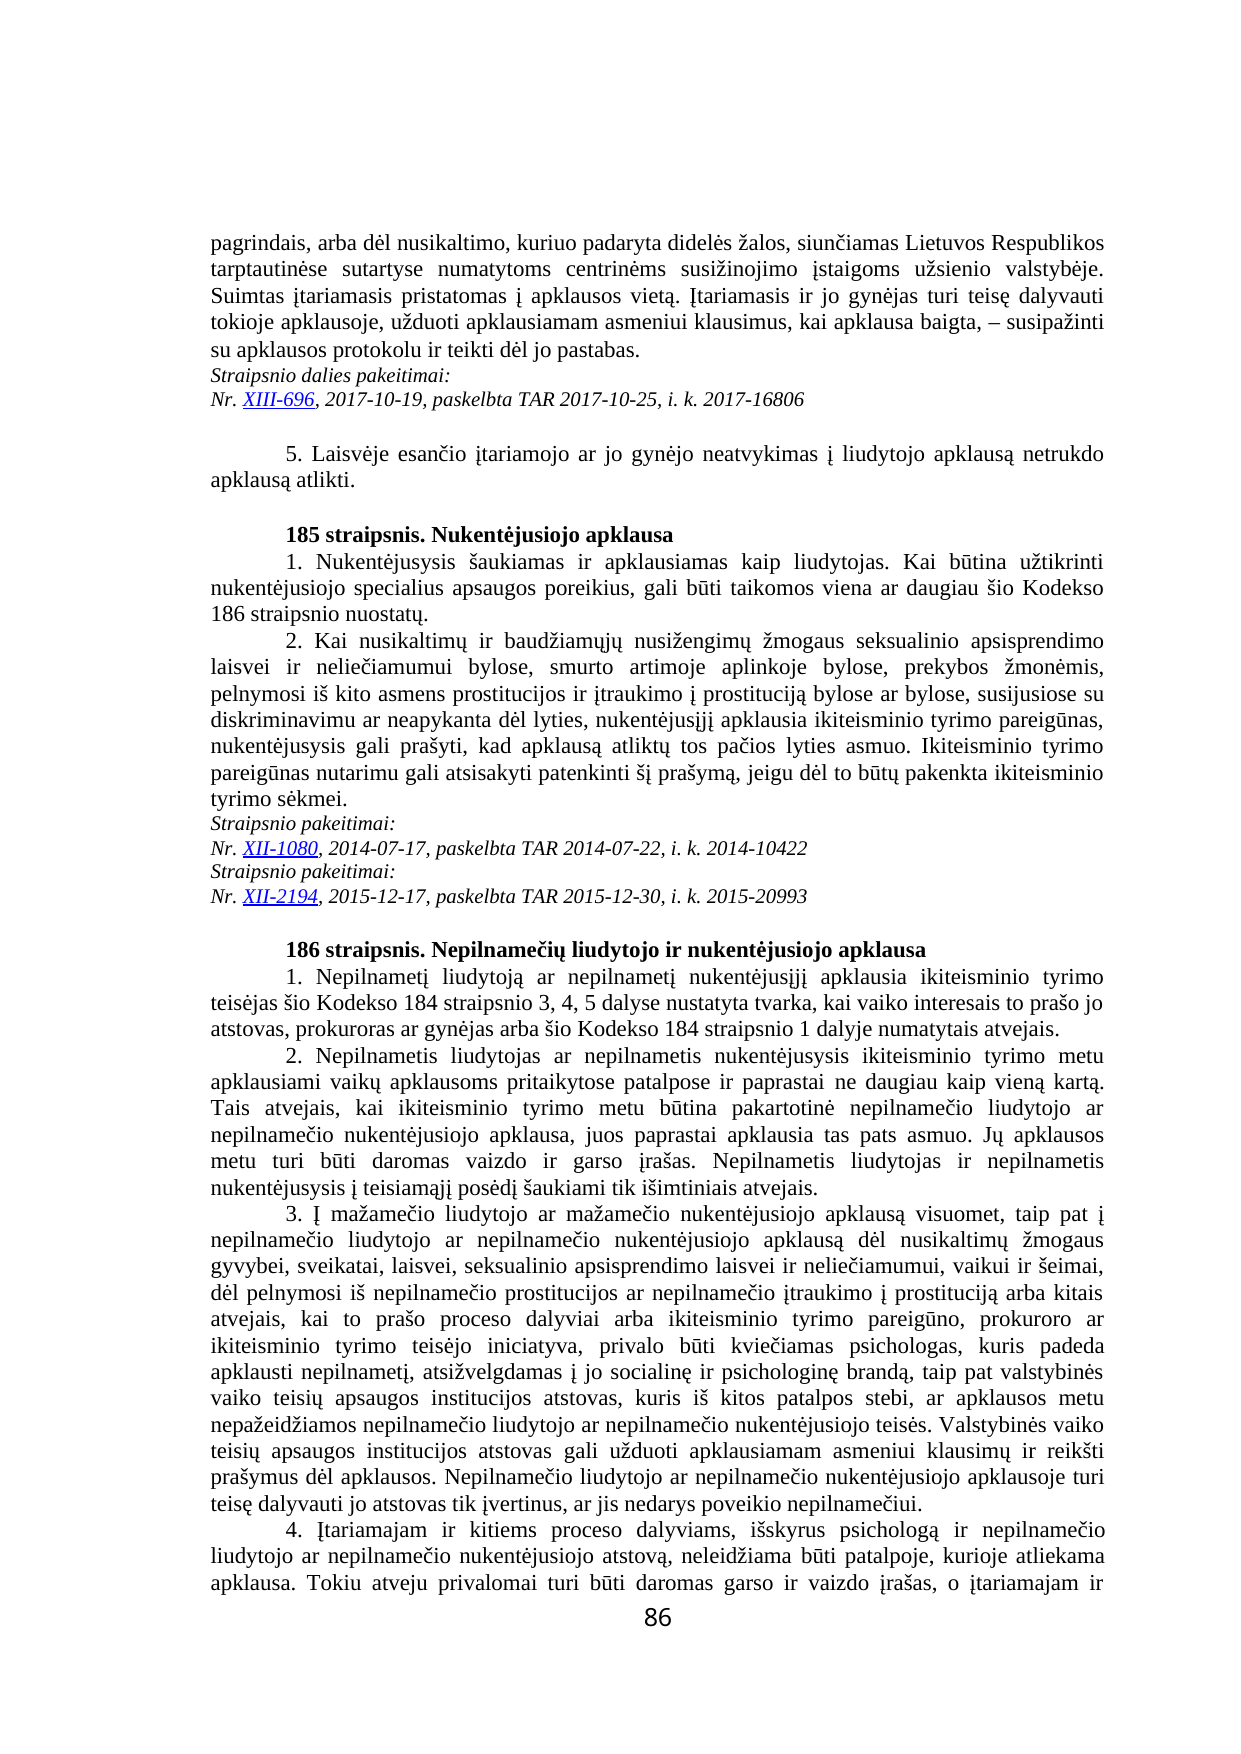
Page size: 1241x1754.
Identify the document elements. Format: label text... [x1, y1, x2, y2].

text 1. Nepilnametį liudytoją ar nepilnametį nukentėjusįjį apklausia ikiteisminio tyrimo teisėjas šio Kodekso 184 straipsnio 3, 4, 5 dalyse nustatyta tvarka, kai vaiko interesais to prašo jo atstovas, prokuroras ar gynėjas arba šio Kodekso 184 straipsnio 1 dalyje numatytais atvejais. [210, 963, 1105, 1042]
text pagrindais, arba dėl nusikaltimo, kuriuo padaryta didelės žalos, siunčiamas Lietuvos Respublikos tarptautinėse sutartyse numatytoms centrinėms susižinojimo įstaigoms užsienio valstybėje. Suimtas įtariamasis pristatomas į apklausos vietą. Įtariamasis ir jo gynėjas turi teisę dalyvauti tokioje apklausoje, užduoti apklausiamam asmeniui klausimus, kai apklausa baigta, – susipažinti su apklausos protokolu ir teikti dėl jo pastabas. [210, 229, 1105, 363]
text 3. Į mažamečio liudytojo ar mažamečio nukentėjusiojo apklausą visuomet, taip pat į nepilnamečio liudytojo ar nepilnamečio nukentėjusiojo apklausą dėl nusikaltimų žmogaus gyvybei, sveikatai, laisvei, seksualinio apsisprendimo laisvei ir neliečiamumui, vaikui ir šeimai, dėl pelnymosi iš nepilnamečio prostitucijos ar nepilnamečio įtraukimo į prostituciją arba kitais atvejais, kai to prašo proceso dalyviai arba ikiteisminio tyrimo pareigūno, prokuroro ar ikiteisminio tyrimo teisėjo iniciatyva, privalo būti kviečiamas psichologas, kuris padeda apklausti nepilnametį, atsižvelgdamas į jo socialinę ir psichologinę brandą, taip pat valstybinės vaiko teisių apsaugos institucijos atstovas, kuris iš kitos patalpos stebi, ar apklausos metu nepažeidžiamos nepilnamečio liudytojo ar nepilnamečio nukentėjusiojo teisės. Valstybinės vaiko teisių apsaugos institucijos atstovas gali užduoti apklausiamam asmeniui klausimų ir reikšti prašymus dėl apklausos. Nepilnamečio liudytojo ar nepilnamečio nukentėjusiojo apklausoje turi teisę dalyvauti jo atstovas tik įvertinus, ar jis nedarys poveikio nepilnamečiui. [210, 1200, 1105, 1516]
text Straipsnio dalies pakeitimai: [210, 363, 1105, 387]
text 1. Nukentėjusysis šaukiamas ir apklausiamas kaip liudytojas. Kai būtina užtikrinti nukentėjusiojo specialius apsaugos poreikius, gali būti taikomos viena ar daugiau šio Kodekso 186 straipsnio nuostatų. [210, 548, 1105, 627]
text 186 straipsnis. Nepilnamečių liudytojo ir nukentėjusiojo apklausa [210, 936, 1105, 963]
text Straipsnio pakeitimai: [210, 859, 1105, 883]
text Nr. XII-1080, 2014-07-17, paskelbta TAR 2014-07-22, i. k. 2014-10422 [210, 835, 1105, 859]
text Nr. XII-2194, 2015-12-17, paskelbta TAR 2015-12-30, i. k. 2015-20993 [210, 883, 1105, 908]
text Nr. XIII-696, 2017-10-19, paskelbta TAR 2017-10-25, i. k. 2017-16806 [210, 387, 1105, 411]
text 4. Įtariamajam ir kitiems proceso dalyviams, išskyrus psichologą ir nepilnamečio liudytojo ar nepilnamečio nukentėjusiojo atstovą, neleidžiama būti patalpoje, kurioje atliekama apklausa. Tokiu atveju privalomai turi būti daromas garso ir vaizdo įrašas, o įtariamajam ir [210, 1516, 1105, 1595]
text 5. Laisvėje esančio įtariamojo ar jo gynėjo neatvykimas į liudytojo apklausą netrukdo apklausą atlikti. [210, 440, 1105, 493]
text Straipsnio pakeitimai: [210, 811, 1105, 835]
text 2. Nepilnametis liudytojas ar nepilnametis nukentėjusysis ikiteisminio tyrimo metu apklausiami vaikų apklausoms pritaikytose patalpose ir paprastai ne daugiau kaip vieną kartą. Tais atvejais, kai ikiteisminio tyrimo metu būtina pakartotinė nepilnamečio liudytojo ar nepilnamečio nukentėjusiojo apklausa, juos paprastai apklausia tas pats asmuo. Jų apklausos metu turi būti daromas vaizdo ir garso įrašas. Nepilnametis liudytojas ir nepilnametis nukentėjusysis į teisiamąjį posėdį šaukiami tik išimtiniais atvejais. [210, 1042, 1105, 1200]
text 2. Kai nusikaltimų ir baudžiamųjų nusižengimų žmogaus seksualinio apsisprendimo laisvei ir neliečiamumui bylose, smurto artimoje aplinkoje bylose, prekybos žmonėmis, pelnymosi iš kito asmens prostitucijos ir įtraukimo į prostituciją bylose ar bylose, susijusiose su diskriminavimu ar neapykanta dėl lyties, nukentėjusįjį apklausia ikiteisminio tyrimo pareigūnas, nukentėjusysis gali prašyti, kad apklausą atliktų tos pačios lyties asmuo. Ikiteisminio tyrimo pareigūnas nutarimu gali atsisakyti patenkinti šį prašymą, jeigu dėl to būtų pakenkta ikiteisminio tyrimo sėkmei. [210, 627, 1105, 811]
text 185 straipsnis. Nukentėjusiojo apklausa [210, 521, 1105, 548]
